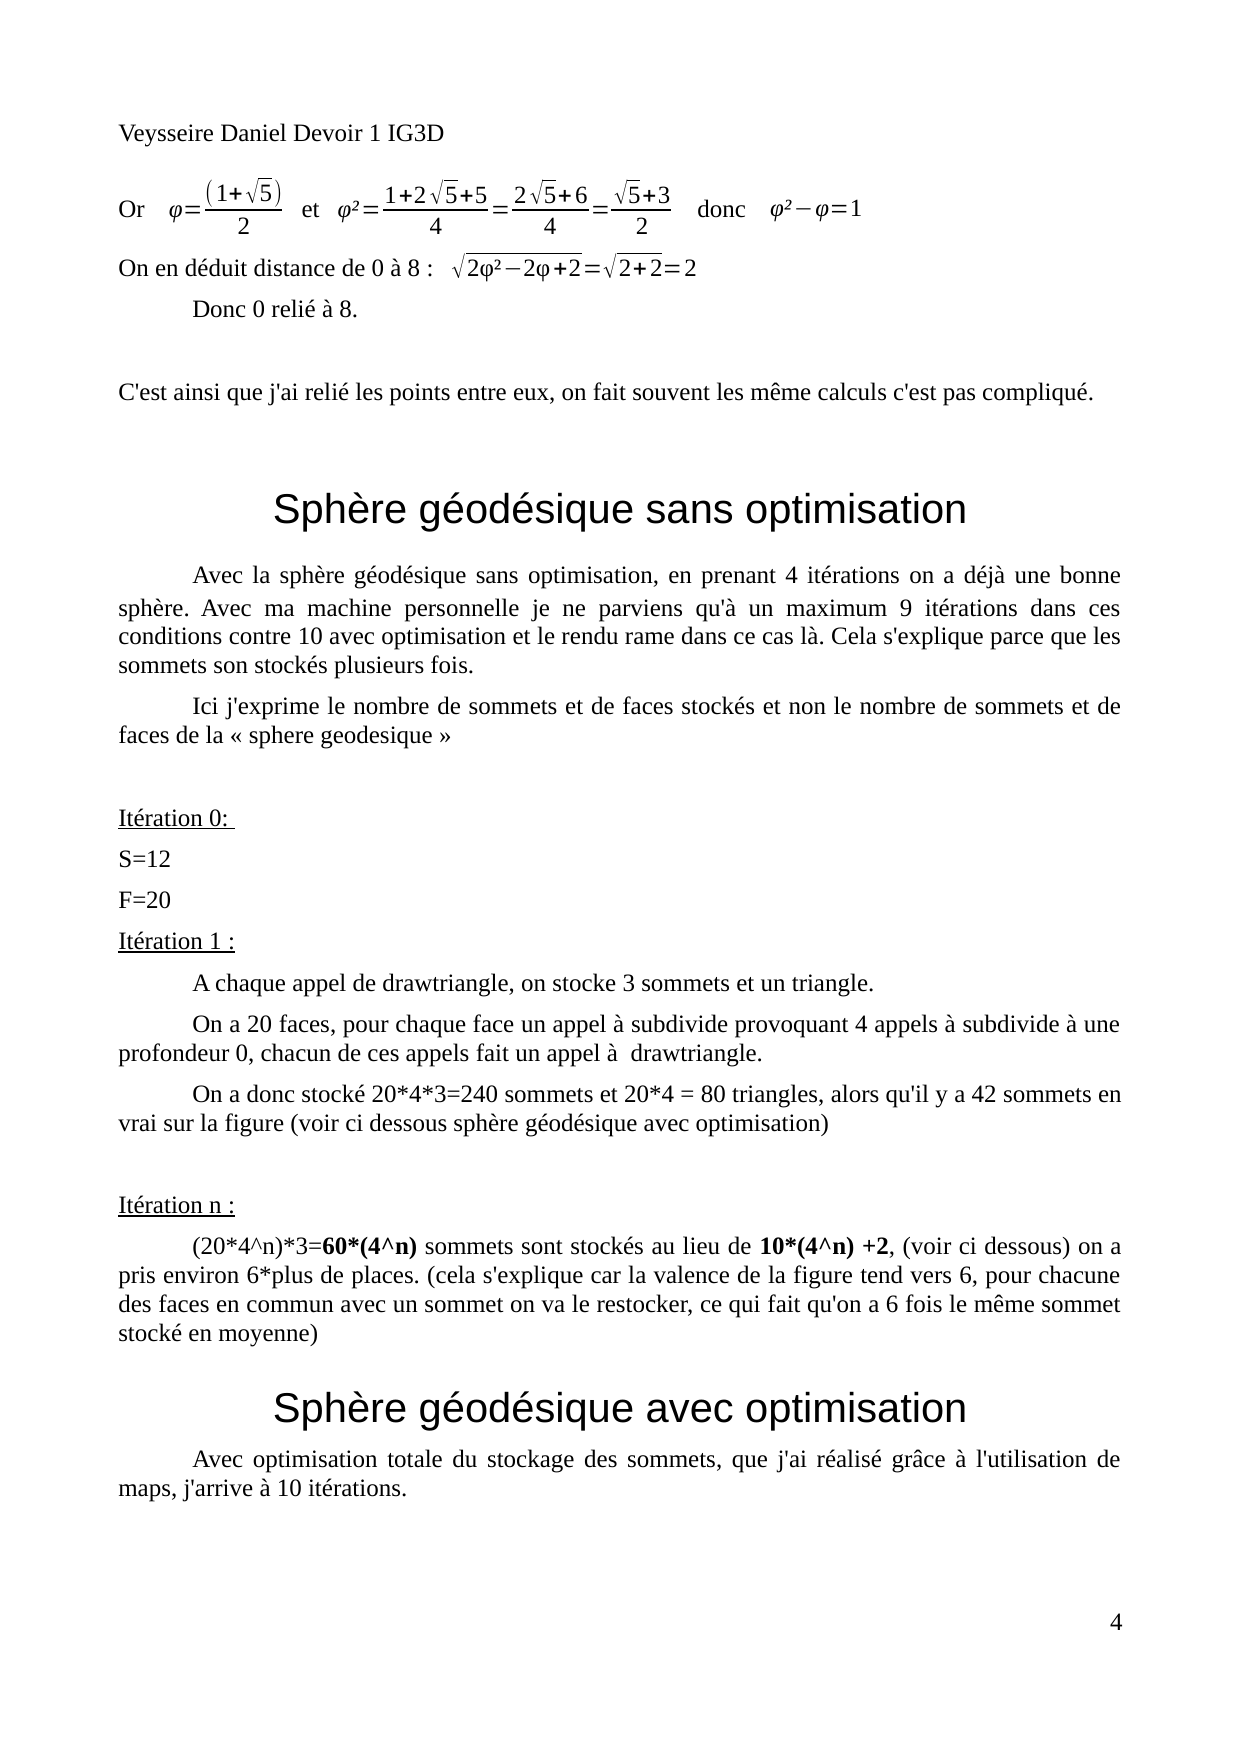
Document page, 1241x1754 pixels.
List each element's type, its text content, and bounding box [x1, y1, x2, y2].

text Ici j'exprime le nombre de sommets et de faces stockés et non le nombre de sommets et de faces de la « sphere geodesique » [118, 691, 1122, 749]
text Itération n : [118, 1190, 1122, 1219]
subtitle Sphère géodésique avec optimisation [118, 1384, 1122, 1432]
text C'est ainsi que j'ai relié les points entre eux, on fait souvent les même calculs c'est pas compliqué. [118, 377, 1122, 406]
text Donc 0 relié à 8. [118, 294, 1122, 323]
text Or et donc [118, 176, 1122, 239]
text On a donc stocké 20*4*3=240 sommets et 20*4 = 80 triangles, alors qu'il y a 42 sommets en vrai sur la figure (voir ci dessous sphère géodésique avec optimisation) [118, 1079, 1122, 1136]
text On a 20 faces, pour chaque face un appel à subdivide provoquant 4 appels à subdivide à une profondeur 0, chacun de ces appels fait un appel à drawtriangle. [118, 1009, 1122, 1066]
text On en déduit distance de 0 à 8 : [118, 252, 1122, 282]
text Itération 1 : [118, 926, 1122, 955]
text A chaque appel de drawtriangle, on stocke 3 sommets et un triangle. [118, 968, 1122, 996]
text (20*4^n)*3=60*(4^n) sommets sont stockés au lieu de 10*(4^n) +2, (voir ci dessous) on a pris environ 6*plus de places. (cela s'explique car la valence de la figure tend vers 6, pour chacune des faces en commun avec un sommet on va le restocker, ce qui fait qu'on a 6 fois le même sommet stocké en moyenne) [118, 1231, 1122, 1346]
subtitle Sphère géodésique sans optimisation [118, 484, 1122, 532]
text Avec optimisation totale du stockage des sommets, que j'ai réalisé grâce à l'utilisation de maps, j'arrive à 10 itérations. [118, 1444, 1122, 1502]
text F=20 [118, 885, 1122, 914]
text S=12 [118, 844, 1122, 873]
text Itération 0: [118, 803, 1122, 831]
text Avec la sphère géodésique sans optimisation, en prenant 4 itérations on a déjà une bonne sphère. Avec ma machine personnelle je ne parviens qu'à un maximum 9 itérations dans ces conditions contre 10 avec optimisation et le rendu rame dans ce cas là. Cela s'explique parce que les sommets son stockés plusieurs fois. [118, 545, 1122, 679]
